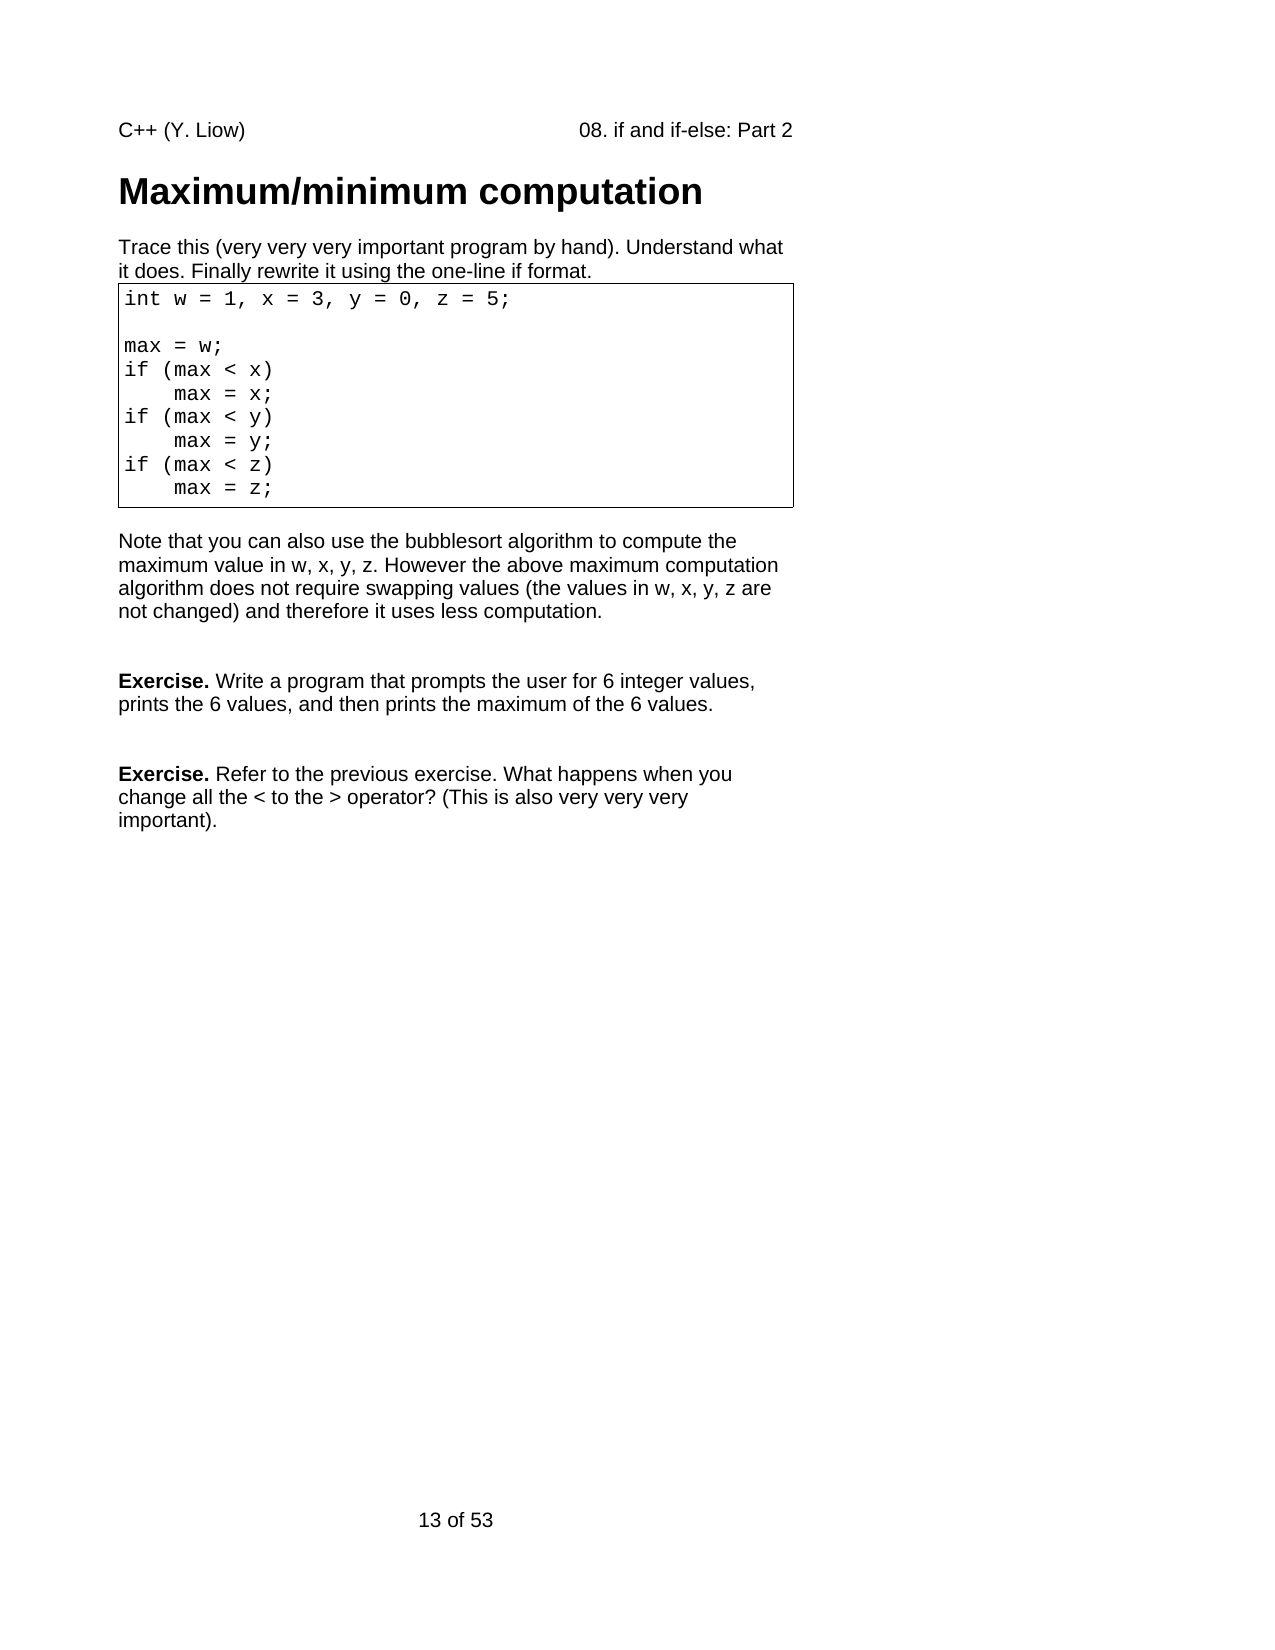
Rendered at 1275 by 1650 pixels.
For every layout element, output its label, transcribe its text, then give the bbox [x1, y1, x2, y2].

text Exercise. Refer to the previous exercise. What happens when you change all the < to the > operator? (This is also very very very important). [118, 762, 793, 832]
text Trace this (very very very important program by hand). Understand what it does. Finally rewrite it using the one-line if format. [118, 236, 793, 282]
text Maximum/minimum computation [118, 171, 793, 213]
table_header int w = 1, x = 3, y = 0, z = 5; max = w; if (max < x) max = x; if (max < y) max = y; if (max < z) max = z; [119, 284, 793, 507]
text Exercise. Write a program that prompts the user for 6 integer values, prints the 6 values, and then prints the maximum of the 6 values. [118, 669, 793, 716]
text Note that you can also use the bubblesort algorithm to compute the maximum value in w, x, y, z. However the above maximum computation algorithm does not require swapping values (the values in w, x, y, z are not changed) and therefore it uses less computation. [118, 530, 793, 623]
